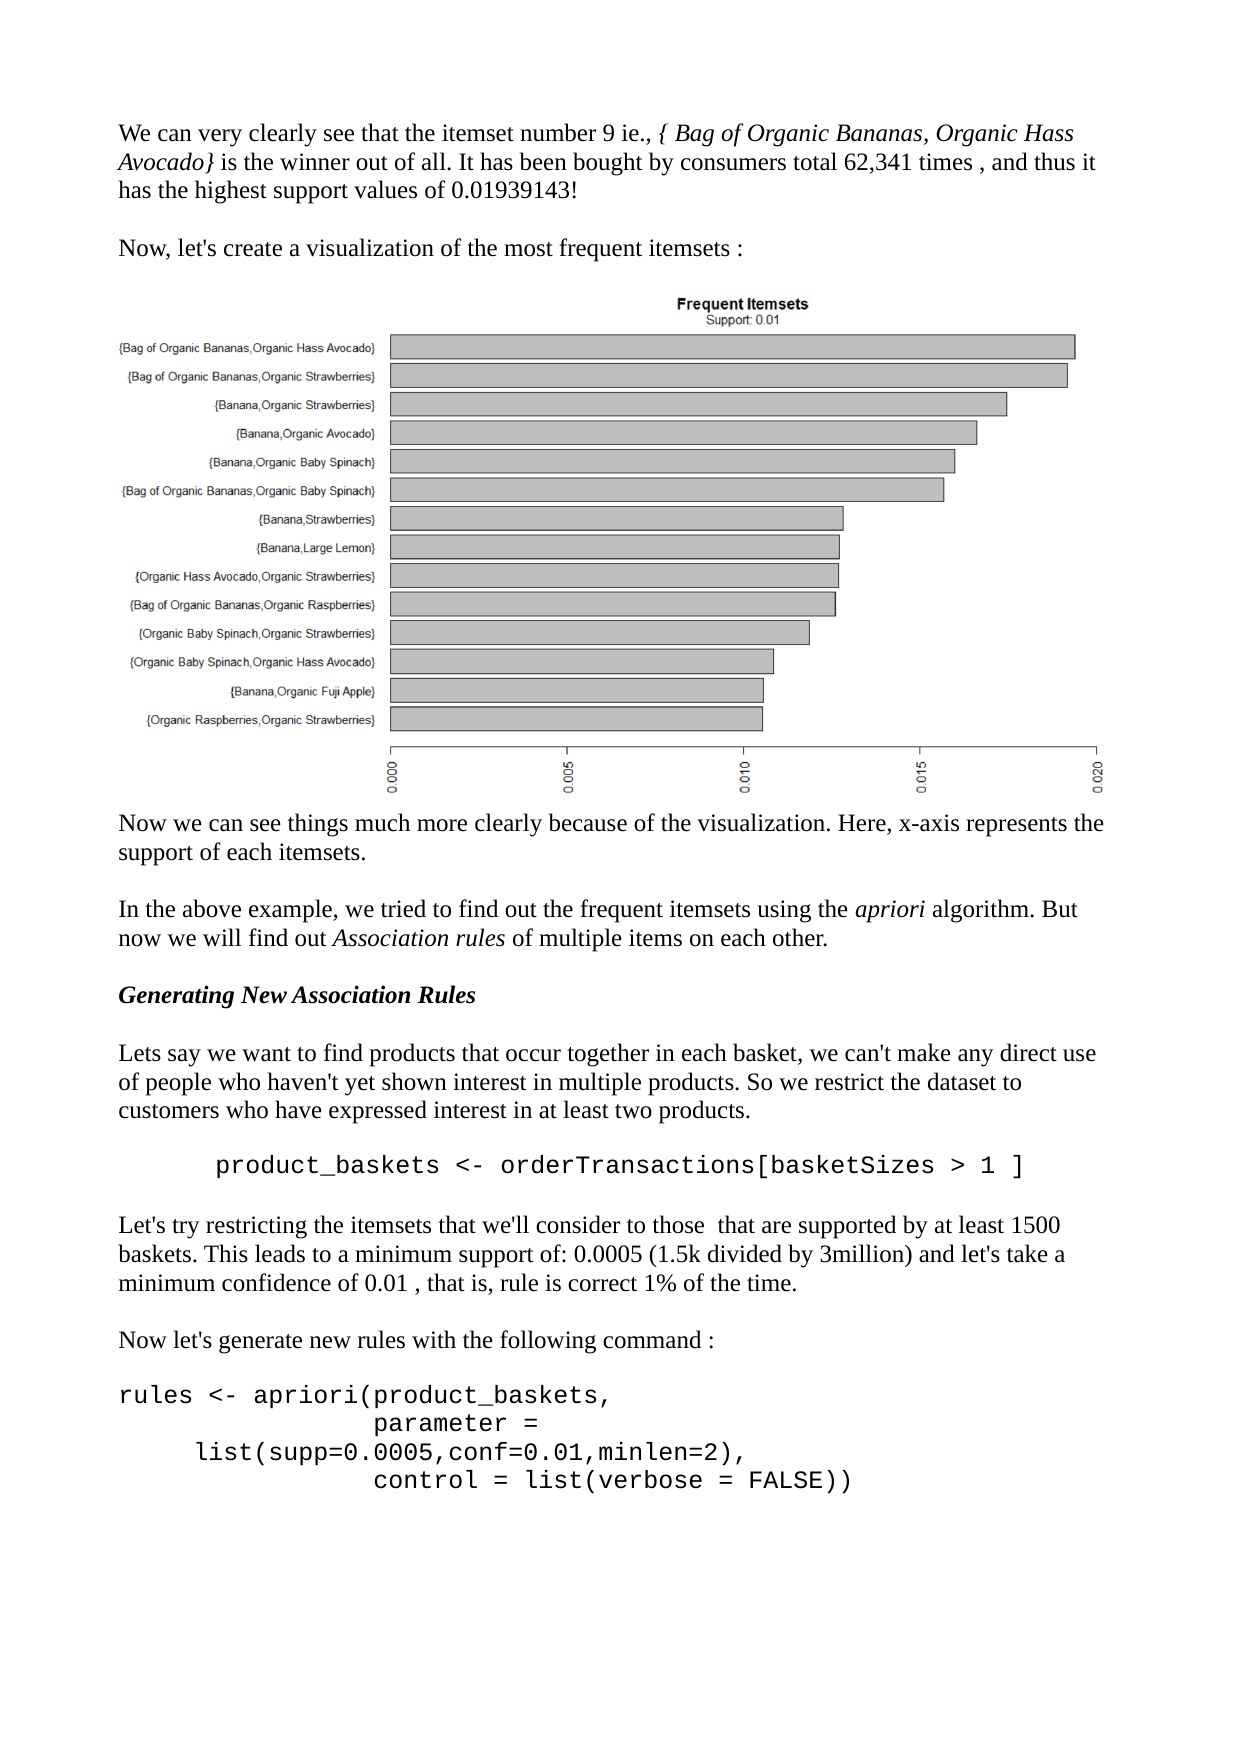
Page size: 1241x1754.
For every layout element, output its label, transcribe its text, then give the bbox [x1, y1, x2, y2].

text In the above example, we tried to find out the frequent itemsets using the apriori algorithm. But now we will find out Association rules of multiple items on each other. [118, 894, 1122, 952]
text We can very clearly see that the itemset number 9 ie., { Bag of Organic Bananas, Organic Hass Avocado} is the winner out of all. It has been bought by consumers total 62,341 times , and thus it has the highest support values of 0.01939143! [118, 118, 1122, 204]
text Now, let's create a visualization of the most frequent itemsets : [118, 233, 1122, 262]
picture [118, 290, 1123, 809]
text product_baskets <- orderTransactions[basketSizes > 1 ] [118, 1153, 1122, 1181]
text Generating New Association Rules [118, 981, 1122, 1009]
text Let's try restricting the itemsets that we'll consider to those that are supported by at least 1500 baskets. This leads to a minimum support of: 0.0005 (1.5k divided by 3million) and let's take a minimum confidence of 0.01 , that is, rule is correct 1% of the time. [118, 1210, 1122, 1296]
text Now we can see things much more clearly because of the visualization. Here, x-axis represents the support of each itemsets. [118, 809, 1122, 866]
text Now let's generate new rules with the following command : [118, 1325, 1122, 1354]
text control = list(verbose = FALSE)) [118, 1468, 1122, 1496]
text Lets say we want to find products that occur together in each basket, we can't make any direct use of people who haven't yet shown interest in multiple products. So we restrict the dataset to customers who have expressed interest in at least two products. [118, 1038, 1122, 1124]
text rules <- apriori(product_baskets, [118, 1383, 1122, 1411]
text parameter = list(supp=0.0005,conf=0.01,minlen=2), [118, 1411, 1122, 1468]
